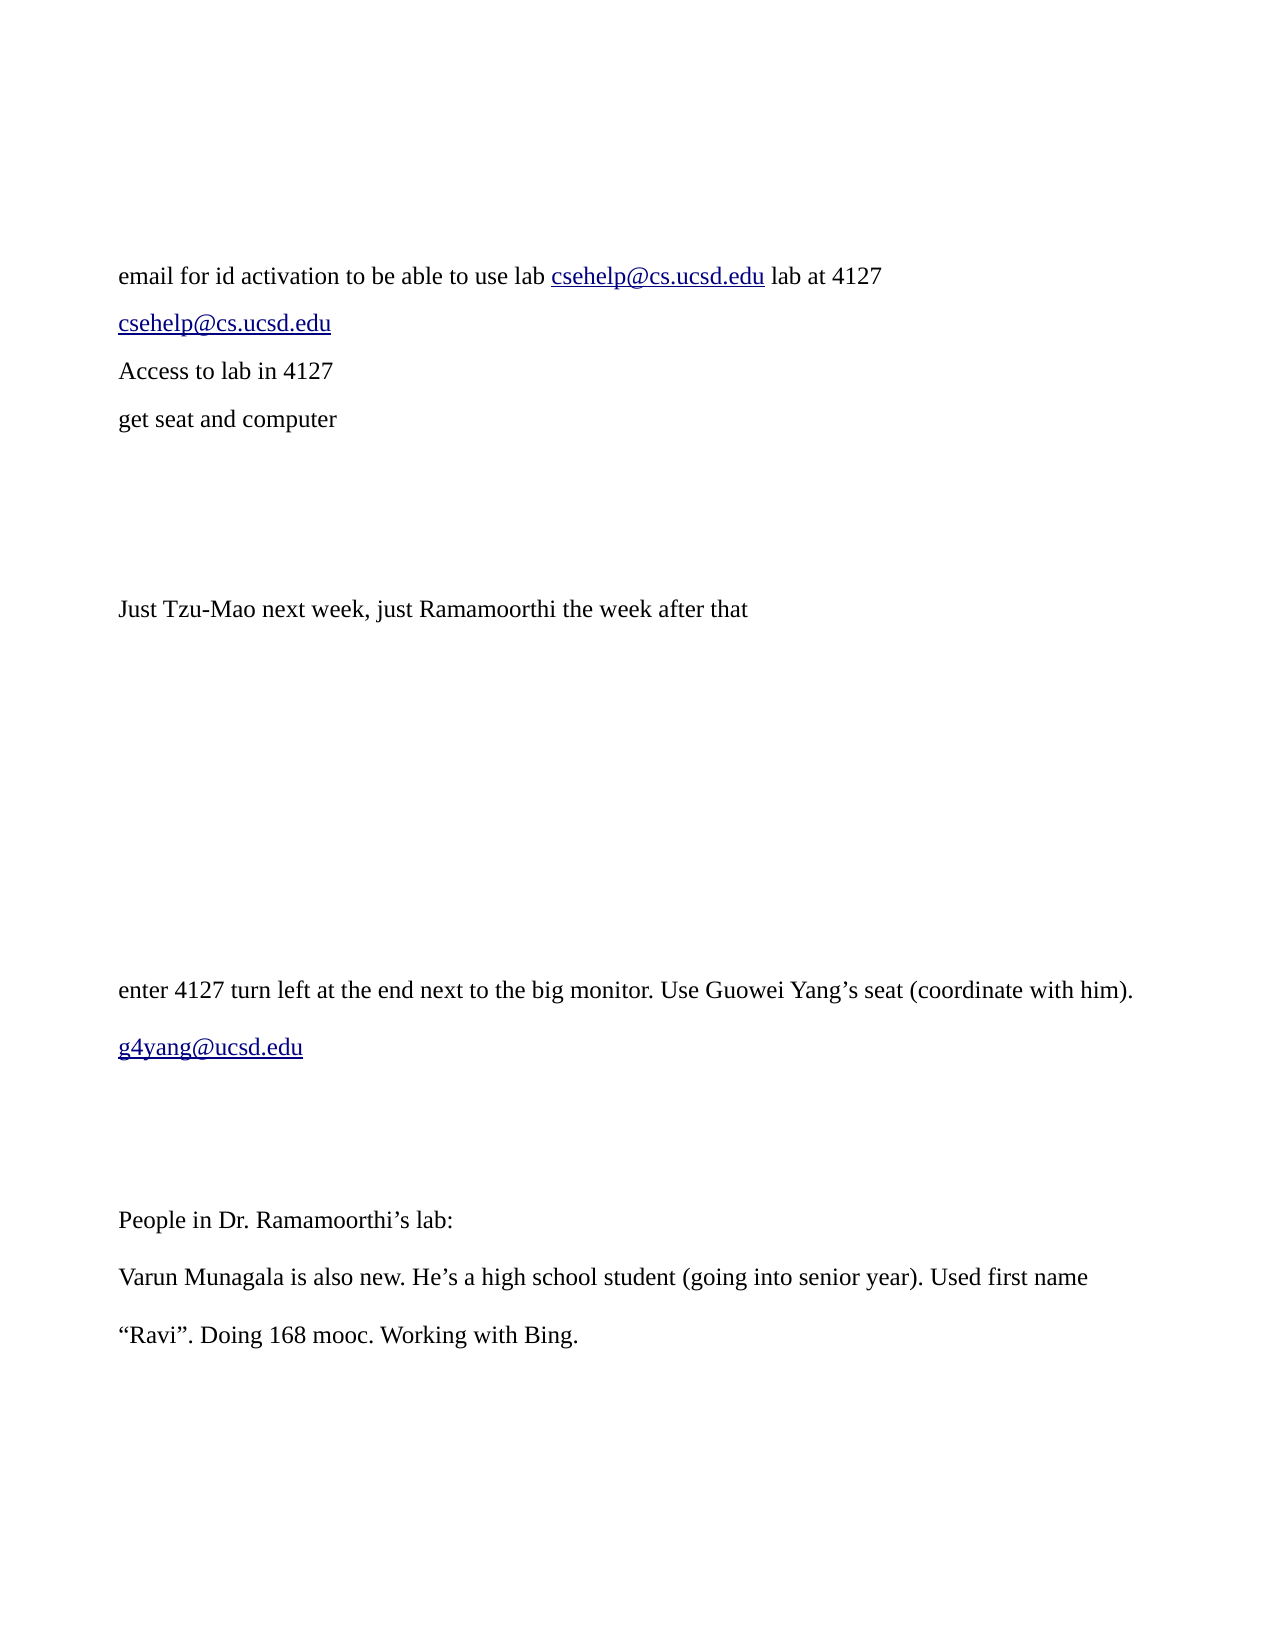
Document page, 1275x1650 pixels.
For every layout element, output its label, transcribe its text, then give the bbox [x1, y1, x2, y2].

text g4yang@ucsd.edu [118, 1032, 1157, 1061]
text Varun Munagala is also new. He’s a high school student (going into senior year). Used first name “Ravi”. Doing 168 mooc. Working with Bing. [118, 1262, 1157, 1349]
text Access to lab in 4127 [118, 356, 1157, 385]
text enter 4127 turn left at the end next to the big monitor. Use Guowei Yang’s seat (coordinate with him). [118, 975, 1157, 1004]
text csehelp@cs.ucsd.edu [118, 308, 1157, 337]
text get seat and computer [118, 404, 1157, 432]
text email for id activation to be able to use lab csehelp@cs.ucsd.edu lab at 4127 [118, 261, 1157, 290]
text Just Tzu-Mao next week, just Ramamoorthi the week after that [118, 594, 1157, 623]
text People in Dr. Ramamoorthi’s lab: [118, 1205, 1157, 1234]
